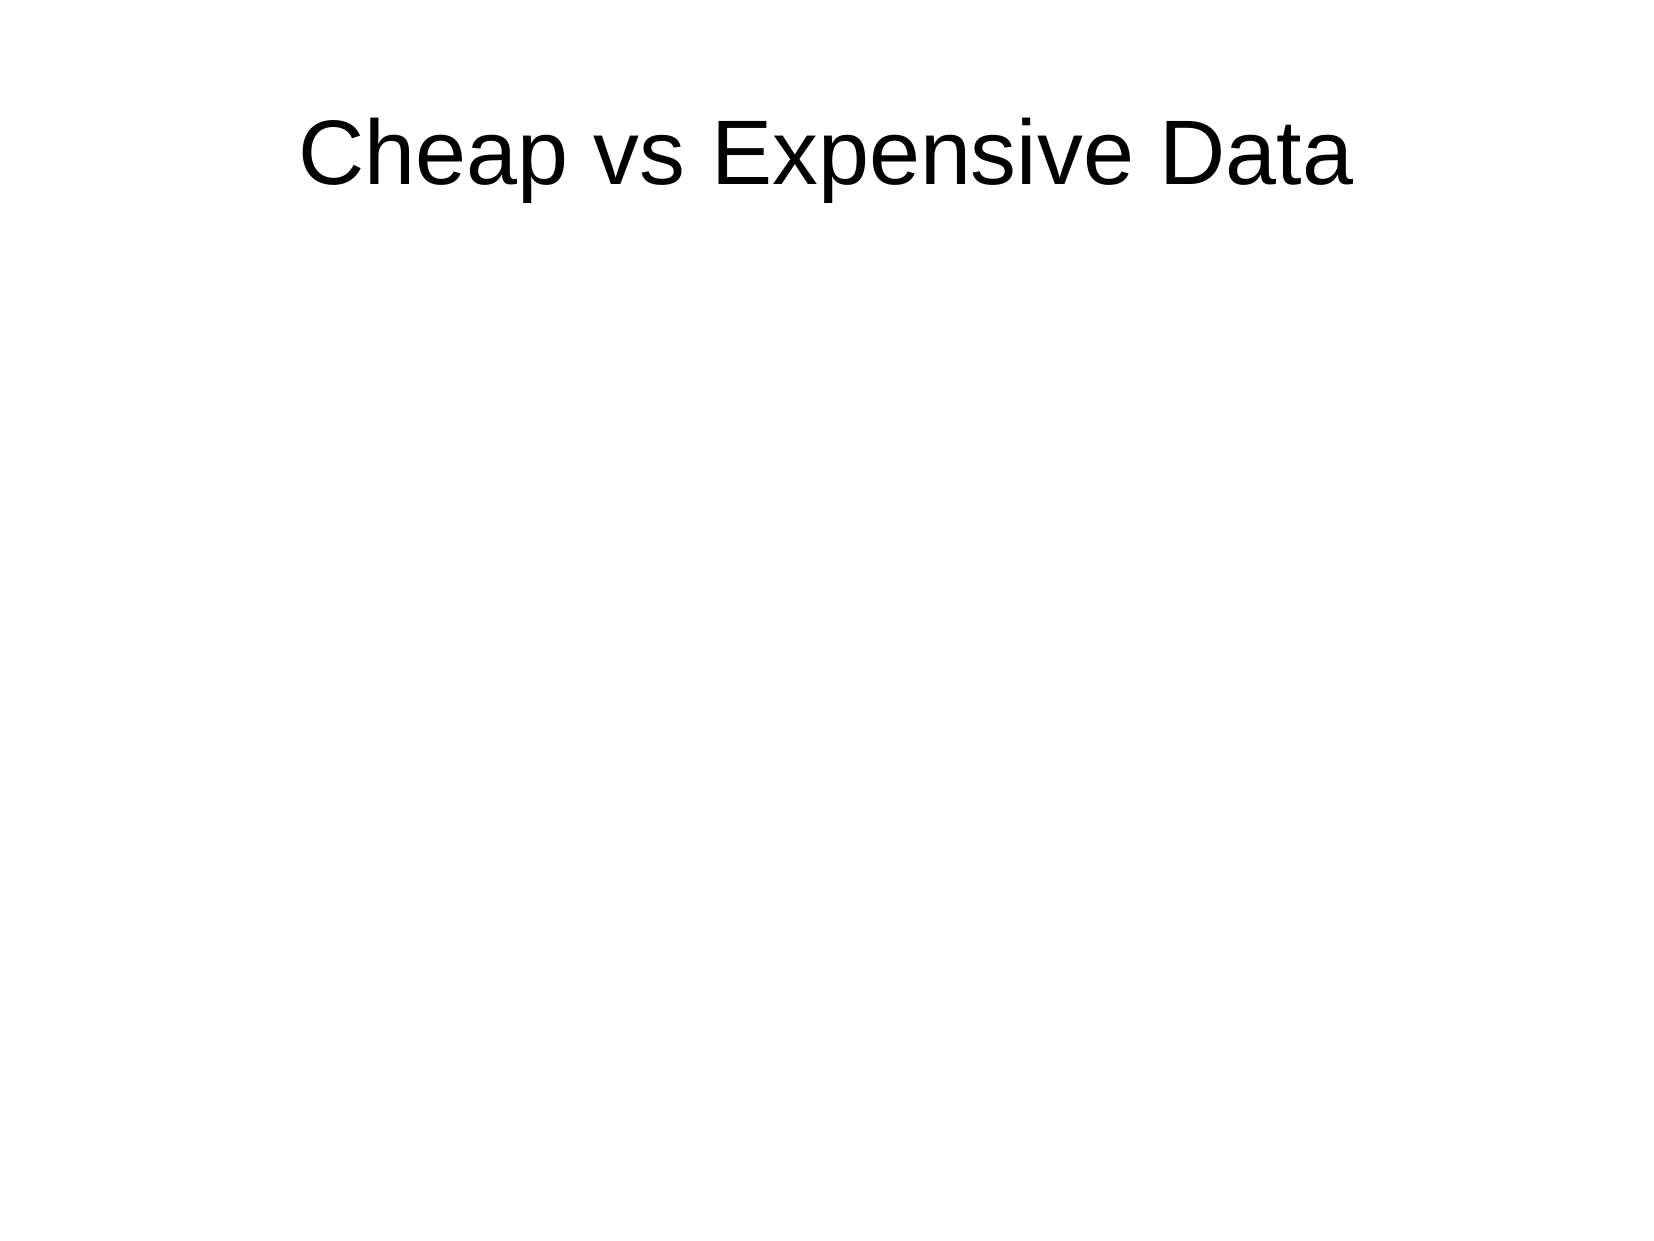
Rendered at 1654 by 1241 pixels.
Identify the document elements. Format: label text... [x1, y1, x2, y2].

title Cheap vs Expensive Data [82, 49, 1571, 257]
